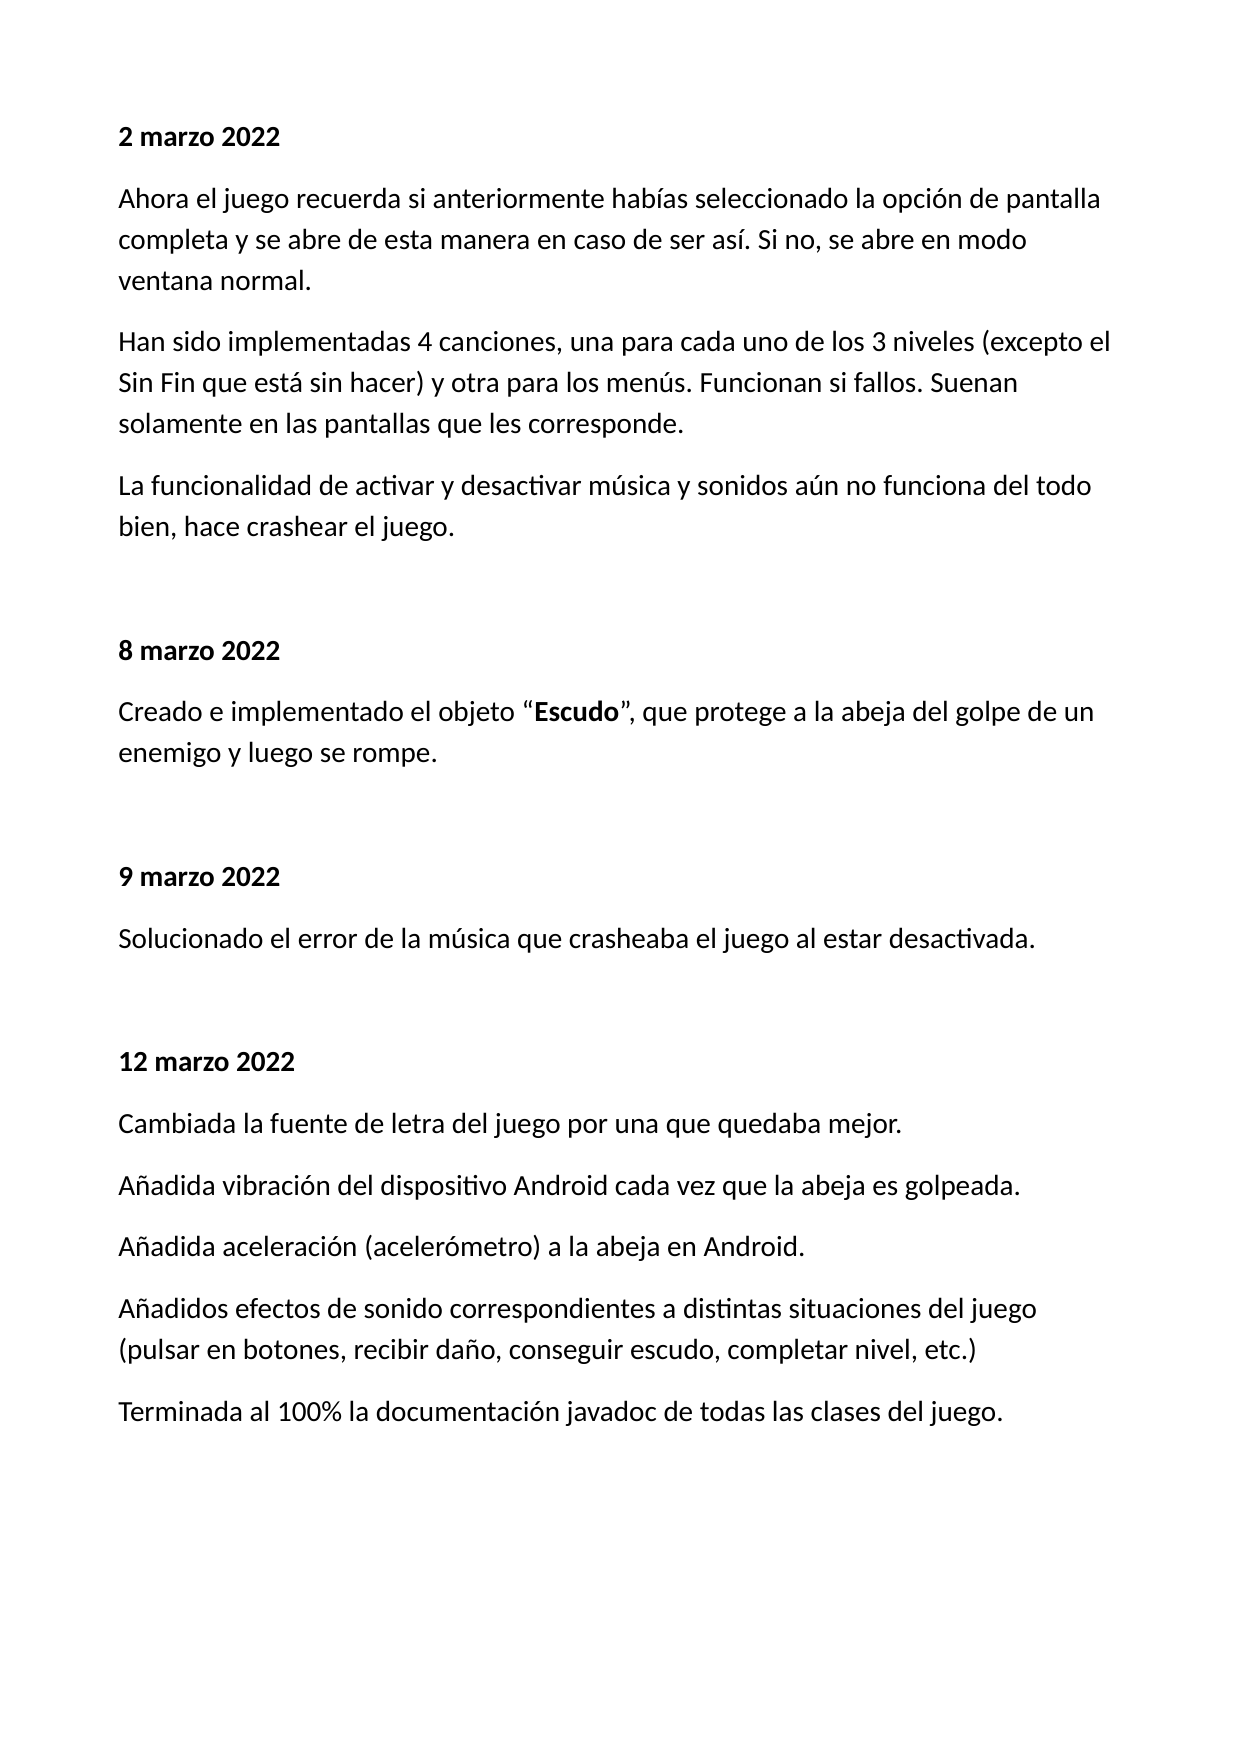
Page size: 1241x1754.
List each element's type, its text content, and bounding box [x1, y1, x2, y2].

text Añadida vibración del dispositivo Android cada vez que la abeja es golpeada. [118, 1167, 1122, 1202]
text 8 marzo 2022 [118, 632, 1122, 667]
text Añadida aceleración (acelerómetro) a la abeja en Android. [118, 1228, 1122, 1264]
text Añadidos efectos de sonido correspondientes a distintas situaciones del juego (pulsar en botones, recibir daño, conseguir escudo, completar nivel, etc.) [118, 1290, 1122, 1367]
text Cambiada la fuente de letra del juego por una que quedaba mejor. [118, 1105, 1122, 1141]
text Ahora el juego recuerda si anteriormente habías seleccionado la opción de pantalla completa y se abre de esta manera en caso de ser así. Si no, se abre en modo ventana normal. [118, 180, 1122, 297]
text Han sido implementadas 4 canciones, una para cada uno de los 3 niveles (excepto el Sin Fin que está sin hacer) y otra para los menús. Funcionan si fallos. Suenan solamente en las pantallas que les corresponde. [118, 323, 1122, 441]
text Solucionado el error de la música que crasheaba el juego al estar desactivada. [118, 920, 1122, 955]
text 2 marzo 2022 [118, 118, 1122, 154]
text 12 marzo 2022 [118, 1043, 1122, 1079]
text 9 marzo 2022 [118, 858, 1122, 893]
text La funcionalidad de activar y desactivar música y sonidos aún no funciona del todo bien, hace crashear el juego. [118, 467, 1122, 544]
text Terminada al 100% la documentación javadoc de todas las clases del juego. [118, 1393, 1122, 1429]
text Creado e implementado el objeto “Escudo”, que protege a la abeja del golpe de un enemigo y luego se rompe. [118, 693, 1122, 770]
